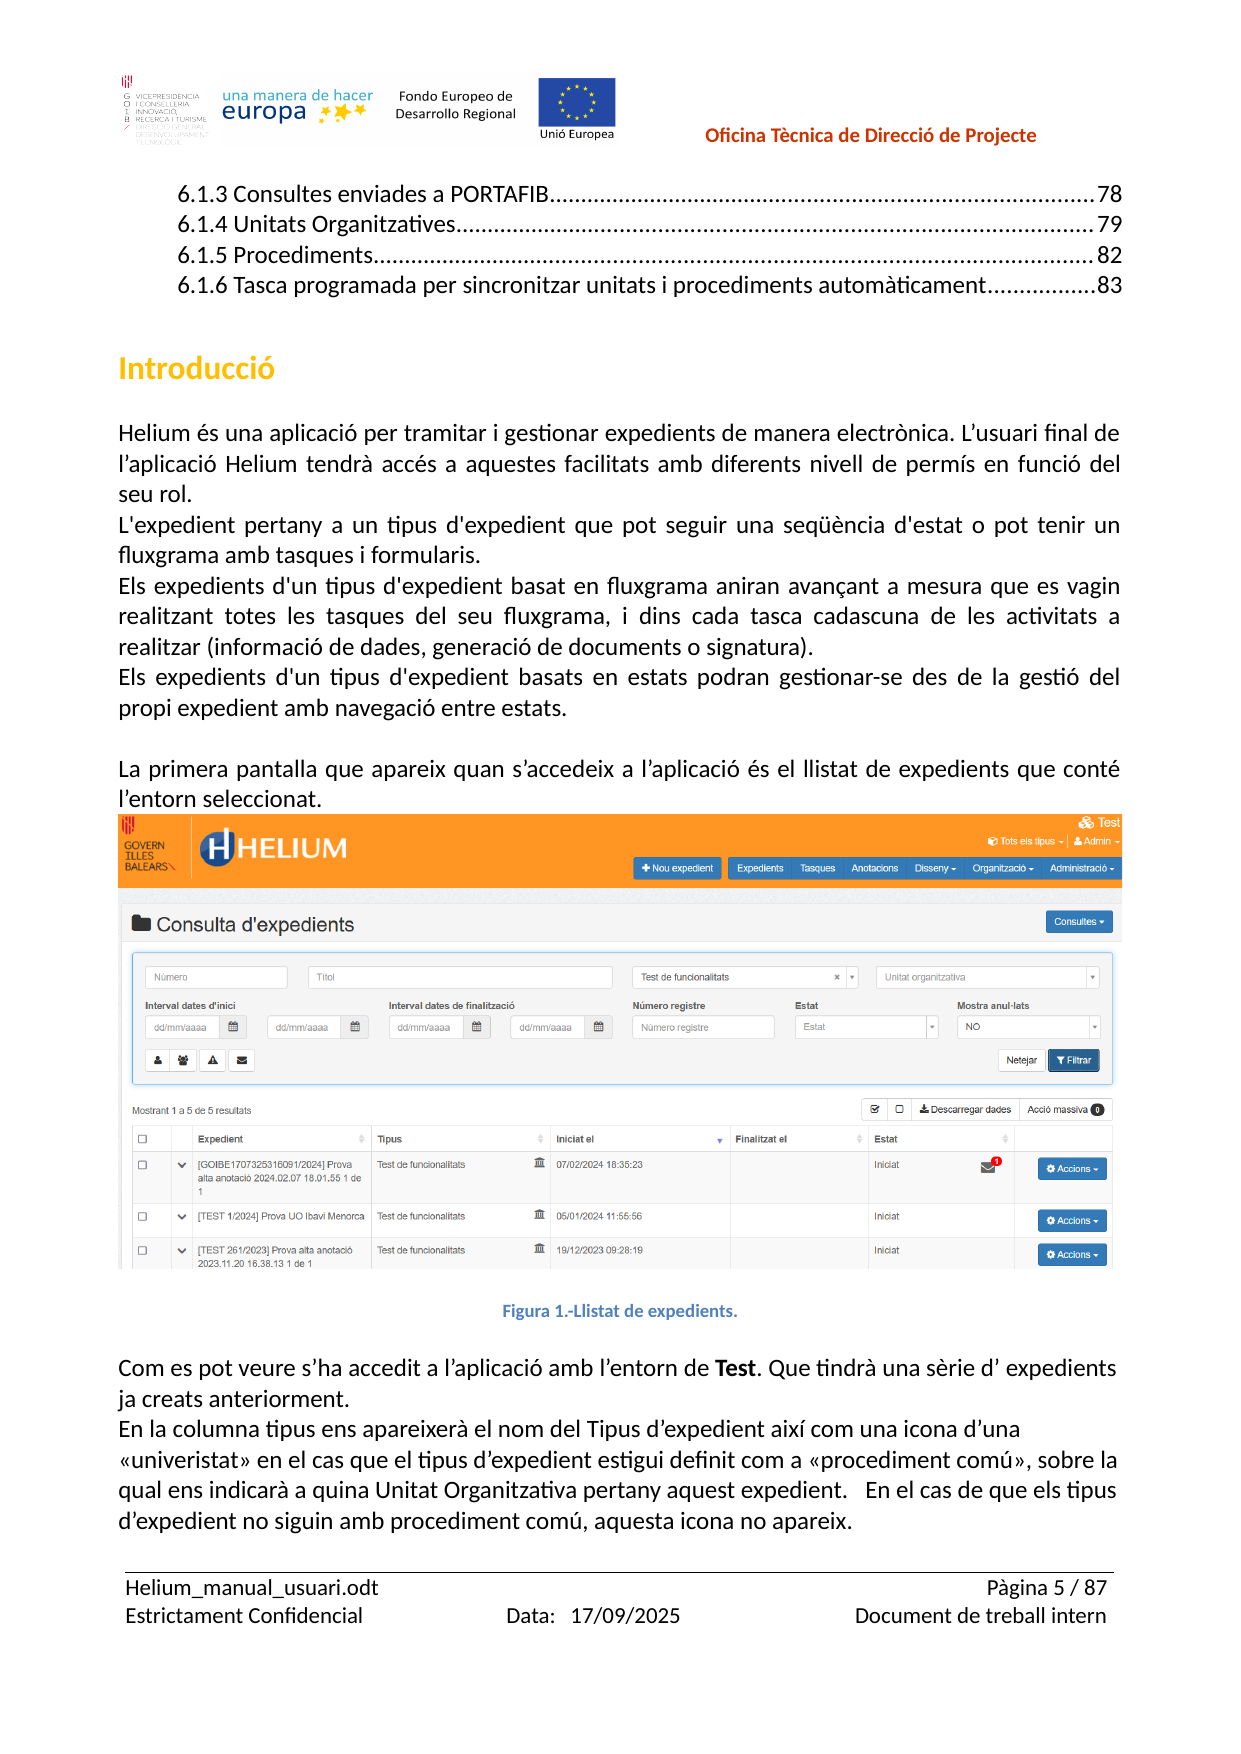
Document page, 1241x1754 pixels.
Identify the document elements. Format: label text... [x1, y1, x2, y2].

subtitle Introducció [118, 347, 1122, 388]
picture [118, 814, 1123, 1269]
picture [219, 73, 621, 147]
text 6.1.4 Unitats Organitzatives 79 [177, 208, 1122, 239]
text Els expedients d'un tipus d'expedient basat en fluxgrama aniran avançant a mesura que es vagin realitzant totes les tasques del seu fluxgrama, i dins cada tasca cadascuna de les activitats a realitzar (informació de dades, generació de documents o signatura). [118, 570, 1122, 661]
text Com es pot veure s’ha accedit a l’aplicació amb l’entorn de Test. Que tindrà una sèrie d’ expedients ja creats anteriorment. [118, 1352, 1122, 1413]
text L'expedient pertany a un tipus d'expedient que pot seguir una seqüència d'estat o pot tenir un fluxgrama amb tasques i formularis. [118, 509, 1122, 570]
text En la columna tipus ens apareixerà el nom del Tipus d’expedient així com una icona d’una «univeristat» en el cas que el tipus d’expedient estigui definit com a «procediment comú», sobre la qual ens indicarà a quina Unitat Organitzativa pertany aquest expedient. En el cas de que els tipus d’expedient no siguin amb procediment comú, aquesta icona no apareix. [118, 1413, 1122, 1536]
picture [118, 73, 213, 147]
text 6.1.3 Consultes enviades a PORTAFIB 78 [177, 178, 1122, 208]
text La primera pantalla que apareix quan s’accedeix a l’aplicació és el llistat de expedients que conté l’entorn seleccionat. [118, 753, 1122, 814]
text Figura 1.-Llistat de expedients. [118, 1299, 1122, 1322]
text Els expedients d'un tipus d'expedient basats en estats podran gestionar-se des de la gestió del propi expedient amb navegació entre estats. [118, 661, 1122, 722]
text 6.1.6 Tasca programada per sincronitzar unitats i procediments automàticament 83 [177, 269, 1122, 300]
text Helium és una aplicació per tramitar i gestionar expedients de manera electrònica. L’usuari final de l’aplicació Helium tendrà accés a aquestes facilitats amb diferents nivell de permís en funció del seu rol. [118, 417, 1122, 509]
text 6.1.5 Procediments 82 [177, 239, 1122, 269]
